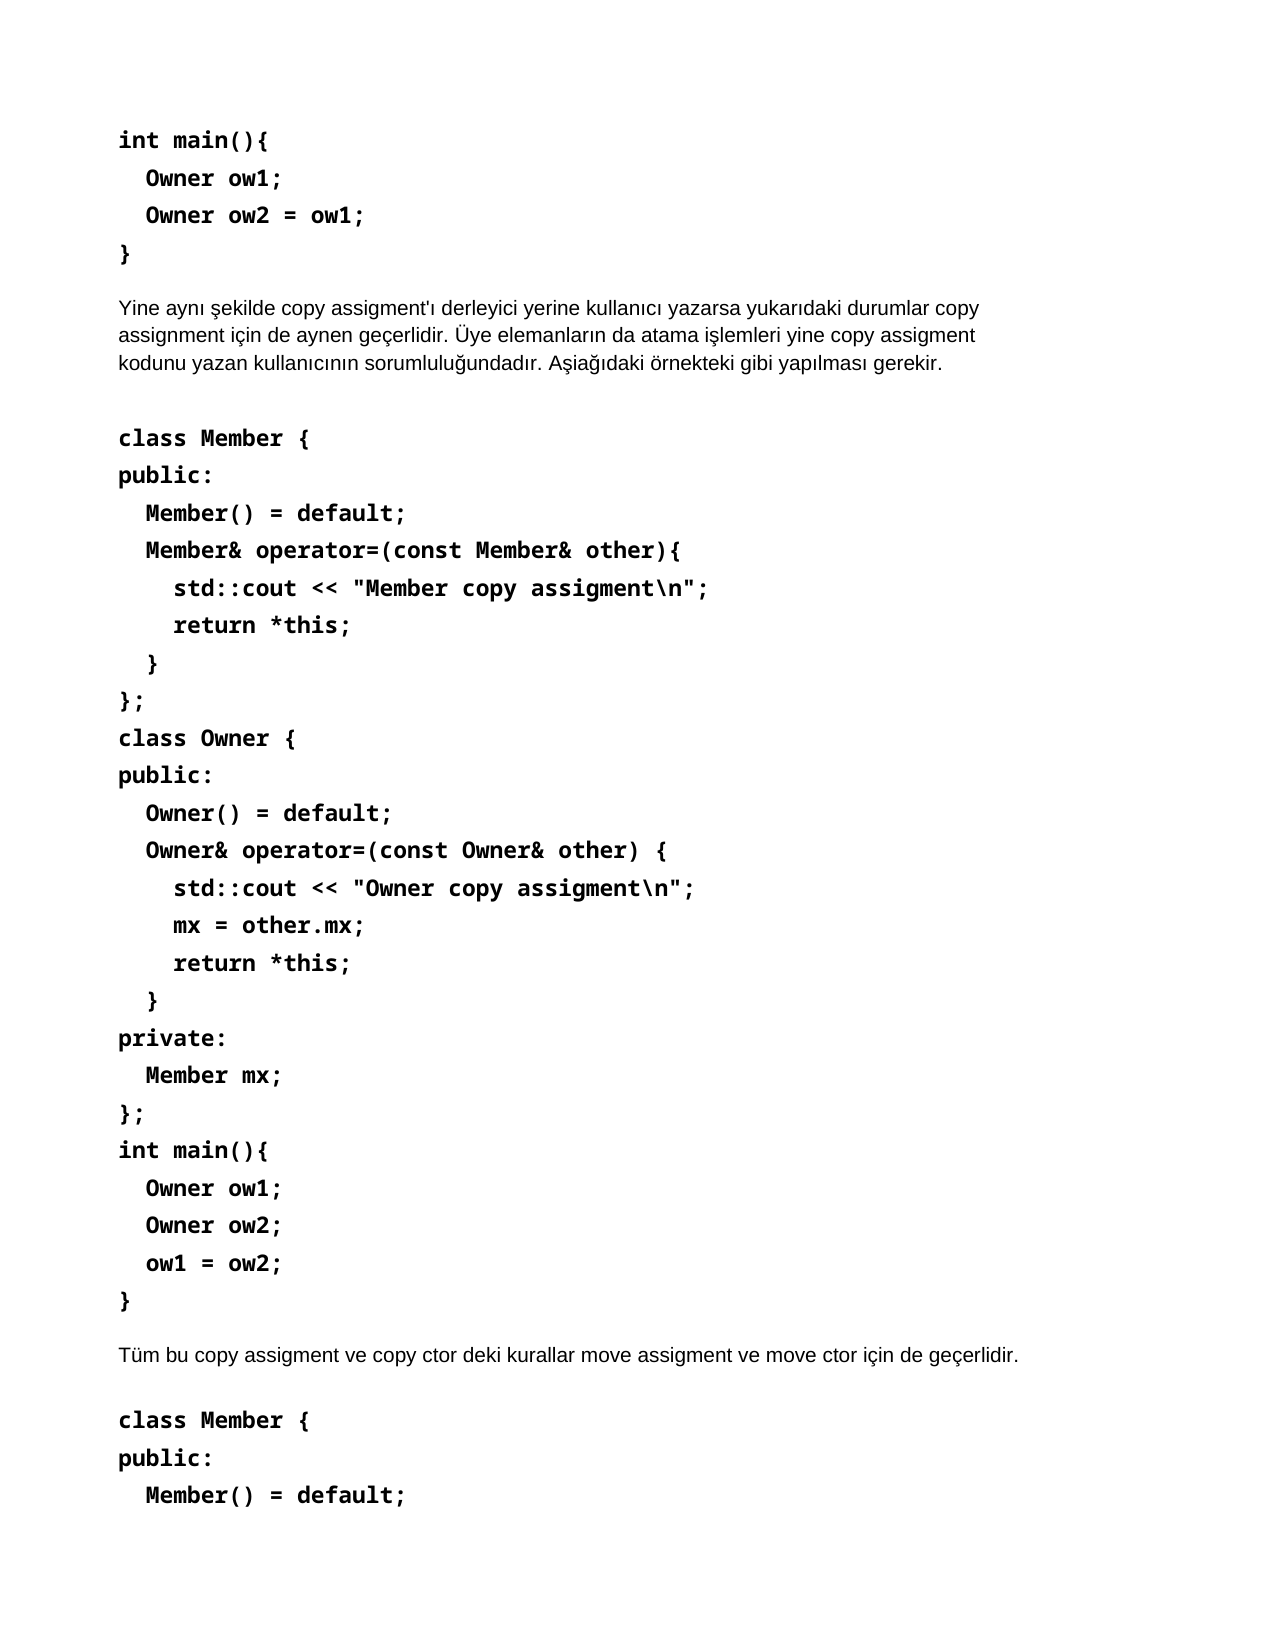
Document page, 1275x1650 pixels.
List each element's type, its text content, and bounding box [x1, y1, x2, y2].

text ow1 = ow2; [118, 1241, 1157, 1278]
text Member() = default; [118, 1473, 1157, 1511]
text Owner ow2 = ow1; [118, 193, 1157, 231]
text Yine aynı şekilde copy assigment'ı derleyici yerine kullanıcı yazarsa yukarıdaki durumlar copy [118, 296, 1157, 319]
text class Member { [118, 416, 1157, 453]
text assignment için de aynen geçerlidir. Üye elemanların da atama işlemleri yine copy assigment [118, 323, 1157, 347]
text private: [118, 1016, 1157, 1053]
text Tüm bu copy assigment ve copy ctor deki kurallar move assigment ve move ctor için de geçerlidir. [118, 1343, 1157, 1367]
text Member& operator=(const Member& other){ [118, 528, 1157, 566]
text }; [118, 678, 1157, 716]
text return *this; [118, 603, 1157, 641]
text std::cout << "Member copy assigment\n"; [118, 566, 1157, 603]
text Owner ow2; [118, 1203, 1157, 1241]
text } [118, 231, 1157, 268]
text public: [118, 753, 1157, 791]
text Owner ow1; [118, 1166, 1157, 1203]
text class Member { [118, 1398, 1157, 1436]
text return *this; [118, 941, 1157, 978]
text Owner() = default; [118, 791, 1157, 828]
text } [118, 1278, 1157, 1316]
text public: [118, 1436, 1157, 1473]
text std::cout << "Owner copy assigment\n"; [118, 866, 1157, 903]
text } [118, 641, 1157, 678]
text int main(){ [118, 1128, 1157, 1166]
text Member() = default; [118, 491, 1157, 528]
text Owner ow1; [118, 156, 1157, 193]
text }; [118, 1091, 1157, 1128]
text public: [118, 453, 1157, 491]
text int main(){ [118, 118, 1157, 156]
text class Owner { [118, 716, 1157, 753]
text Member mx; [118, 1053, 1157, 1091]
text kodunu yazan kullanıcının sorumluluğundadır. Aşiağıdaki örnekteki gibi yapılması gerekir. [118, 351, 1157, 374]
text mx = other.mx; [118, 903, 1157, 941]
text Owner& operator=(const Owner& other) { [118, 828, 1157, 866]
text } [118, 978, 1157, 1016]
